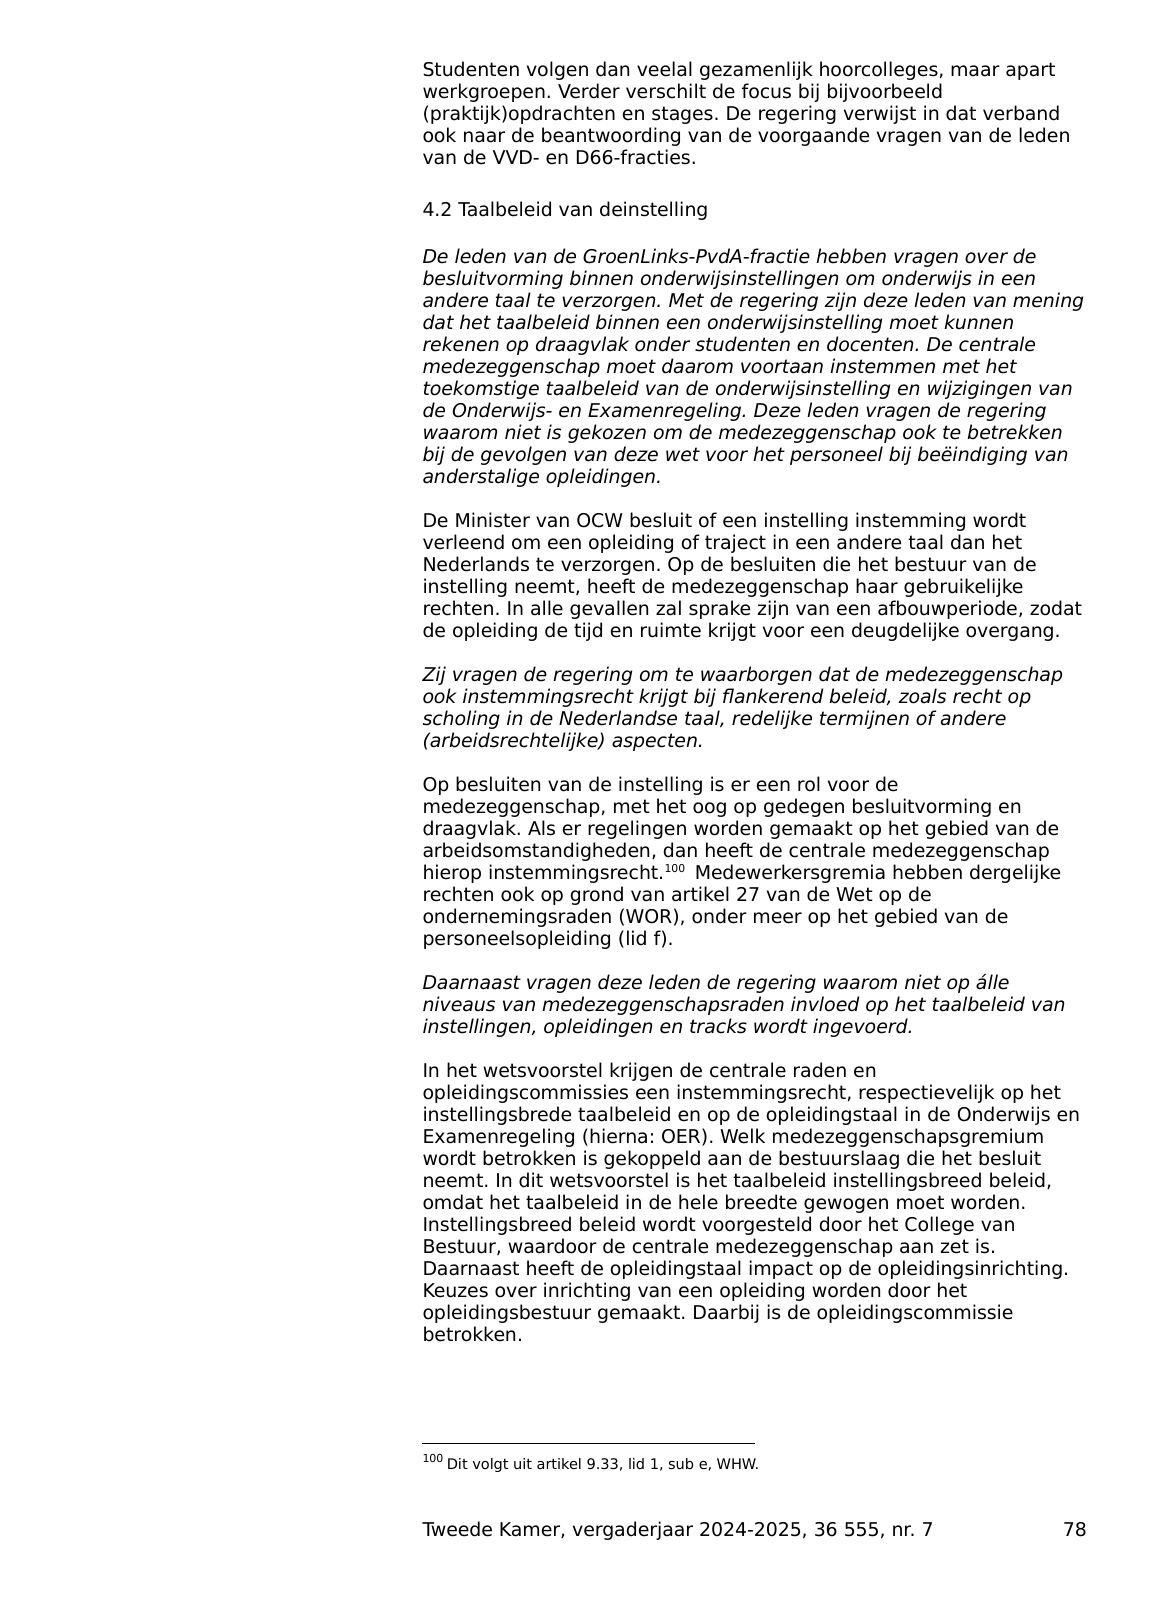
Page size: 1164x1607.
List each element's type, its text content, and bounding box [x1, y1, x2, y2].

text Daarnaast vragen deze leden de regering waarom niet op álle niveaus van medezeggenschapsraden invloed op het taalbeleid van instellingen, opleidingen en tracks wordt ingevoerd. [422, 972, 1087, 1038]
text Op besluiten van de instelling is er een rol voor de medezeggenschap, met het oog op gedegen besluitvorming en draagvlak. Als er regelingen worden gemaakt op het gebied van de arbeidsomstandigheden, dan heeft de centrale medezeggenschap hierop instemmingsrecht. Medewerkersgremia hebben dergelijke rechten ook op grond van artikel 27 van de Wet op de ondernemingsraden (WOR), onder meer op het gebied van de personeelsopleiding (lid f). [422, 774, 1087, 950]
text Zij vragen de regering om te waarborgen dat de medezeggenschap ook instemmingsrecht krijgt bij flankerend beleid, zoals recht op scholing in de Nederlandse taal, redelijke termijnen of andere (arbeidsrechtelijke) aspecten. [422, 664, 1087, 752]
subtitle 4.2 Taalbeleid van deinstelling [422, 199, 1087, 221]
text De Minister van OCW besluit of een instelling instemming wordt verleend om een opleiding of traject in een andere taal dan het Nederlands te verzorgen. Op de besluiten die het bestuur van de instelling neemt, heeft de medezeggenschap haar gebruikelijke rechten. In alle gevallen zal sprake zijn van een afbouwperiode, zodat de opleiding de tijd en ruimte krijgt voor een deugdelijke overgang. [422, 510, 1087, 642]
text Studenten volgen dan veelal gezamenlijk hoorcolleges, maar apart werkgroepen. Verder verschilt de focus bij bijvoorbeeld (praktijk)opdrachten en stages. De regering verwijst in dat verband ook naar de beantwoording van de voorgaande vragen van de leden van de VVD- en D66-fracties. [422, 59, 1087, 169]
text De leden van de GroenLinks-PvdA-fractie hebben vragen over de besluitvorming binnen onderwijsinstellingen om onderwijs in een andere taal te verzorgen. Met de regering zijn deze leden van mening dat het taalbeleid binnen een onderwijsinstelling moet kunnen rekenen op draagvlak onder studenten en docenten. De centrale medezeggenschap moet daarom voortaan instemmen met het toekomstige taalbeleid van de onderwijsinstelling en wijzigingen van de Onderwijs- en Examenregeling. Deze leden vragen de regering waarom niet is gekozen om de medezeggenschap ook te betrekken bij de gevolgen van deze wet voor het personeel bij beëindiging van anderstalige opleidingen. [422, 246, 1087, 488]
text In het wetsvoorstel krijgen de centrale raden en opleidingscommissies een instemmingsrecht, respectievelijk op het instellingsbrede taalbeleid en op de opleidingstaal in de Onderwijs en Examenregeling (hierna: OER). Welk medezeggenschapsgremium wordt betrokken is gekoppeld aan de bestuurslaag die het besluit neemt. In dit wetsvoorstel is het taalbeleid instellingsbreed beleid, omdat het taalbeleid in de hele breedte gewogen moet worden. Instellingsbreed beleid wordt voorgesteld door het College van Bestuur, waardoor de centrale medezeggenschap aan zet is. Daarnaast heeft de opleidingstaal impact op de opleidingsinrichting. Keuzes over inrichting van een opleiding worden door het opleidingsbestuur gemaakt. Daarbij is de opleidingscommissie betrokken. [422, 1060, 1087, 1346]
text Dit volgt uit artikel 9.33, lid 1, sub e, WHW. [422, 1452, 1087, 1474]
